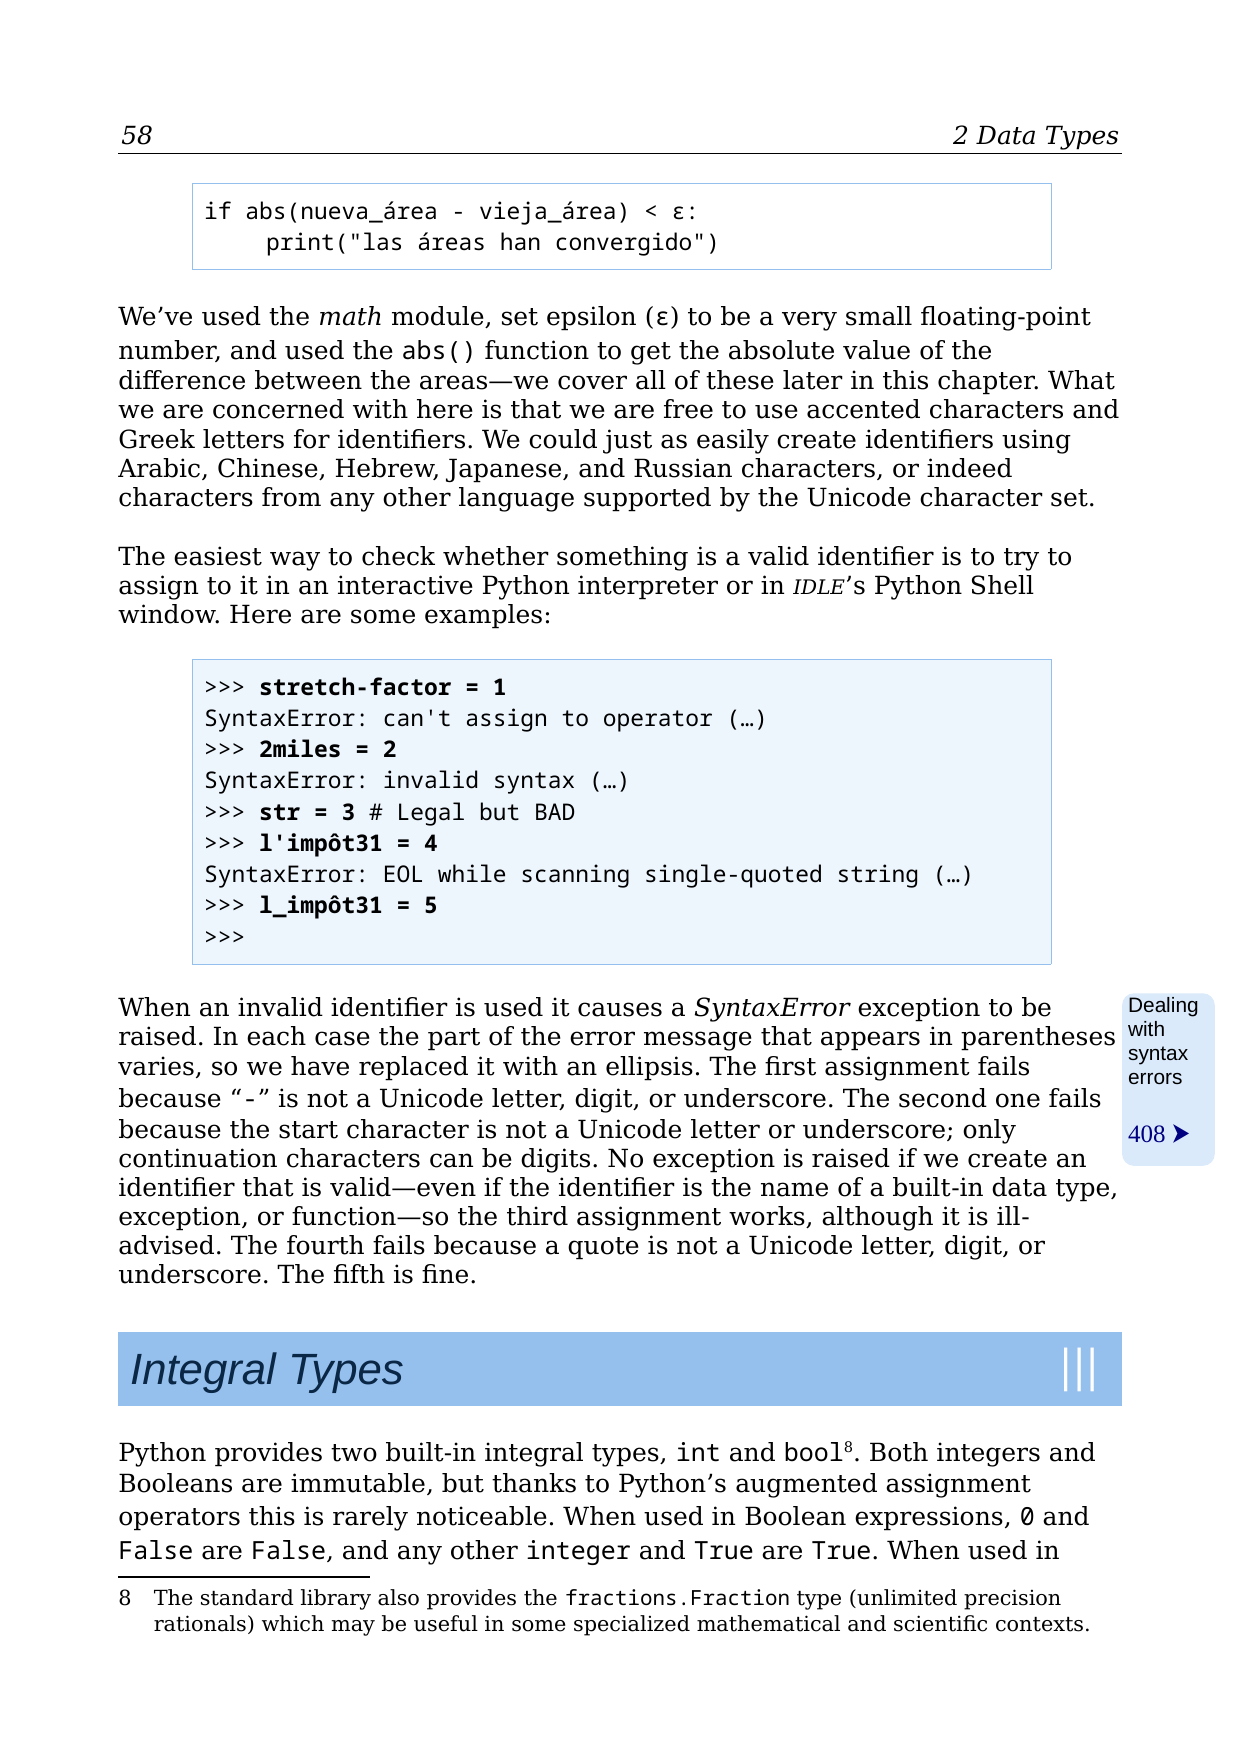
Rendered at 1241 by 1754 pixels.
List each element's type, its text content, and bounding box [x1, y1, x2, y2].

text >>> [193, 909, 1051, 964]
subtitle Integral Types [118, 1332, 1122, 1406]
text >>> l_impôt31 = 5 [193, 878, 1051, 909]
text >>> l'impôt31 = 4 [193, 815, 1051, 846]
text SyntaxError: invalid syntax (…) [193, 753, 1051, 784]
text SyntaxError: EOL while scanning single-quoted string (…) [193, 846, 1051, 878]
text >>> 2miles = 2 [193, 721, 1051, 753]
text if abs(nueva_área - vieja_área) < ε: [193, 184, 1051, 214]
text ||| [1039, 1341, 1098, 1391]
text >>> stretch-factor = 1 [193, 660, 1051, 690]
text The easiest way to check whether something is a valid identifier is to try to assign to it in an interactive Python interpreter or in idle’s Python Shell window. Here are some examples: [118, 542, 1122, 629]
text The standard library also provides the fractions.Fraction type (unlimited precision rationals) which may be useful in some specialized mathematical and scientific contexts. [118, 1583, 1122, 1636]
text Python provides two built-in integral types, int and bool. Both integers and Booleans are immutable, but thanks to Python’s augmented assignment operators this is rarely noticeable. When used in Boolean expressions, 0 and False are False, and any other integer and True are True. When used in [118, 1435, 1122, 1566]
text SyntaxError: can't assign to operator (…) [193, 690, 1051, 721]
text print("las áreas han convergido") [193, 214, 1051, 269]
text We’ve used the math module, set epsilon (ε) to be a very small floating-point number, and used the abs() function to get the absolute value of the difference between the areas—we cover all of these later in this chapter. What we are concerned with here is that we are free to use accented characters and Greek letters for identifiers. We could just as easily create identifiers using Arabic, Chinese, Hebrew, Japanese, and Russian characters, or indeed characters from any other language supported by the Unicode character set. [118, 298, 1122, 512]
text >>> str = 3 # Legal but BAD [193, 784, 1051, 815]
text When an invalid identifier is used it causes a SyntaxError exception to be raised. In each case the part of the error message that appears in parentheses varies, so we have replaced it with an ellipsis. The first assignment fails because “-” is not a Unicode letter, digit, or underscore. The second one fails because the start character is not a Unicode letter or underscore; only continuation characters can be digits. No exception is raised if we create an identifier that is valid—even if the identifier is the name of a built-in data type, exception, or function—so the third assignment works, although it is ill-advised. The fourth fails because a quote is not a Unicode letter, digit, or underscore. The fifth is fine. [118, 993, 1122, 1290]
